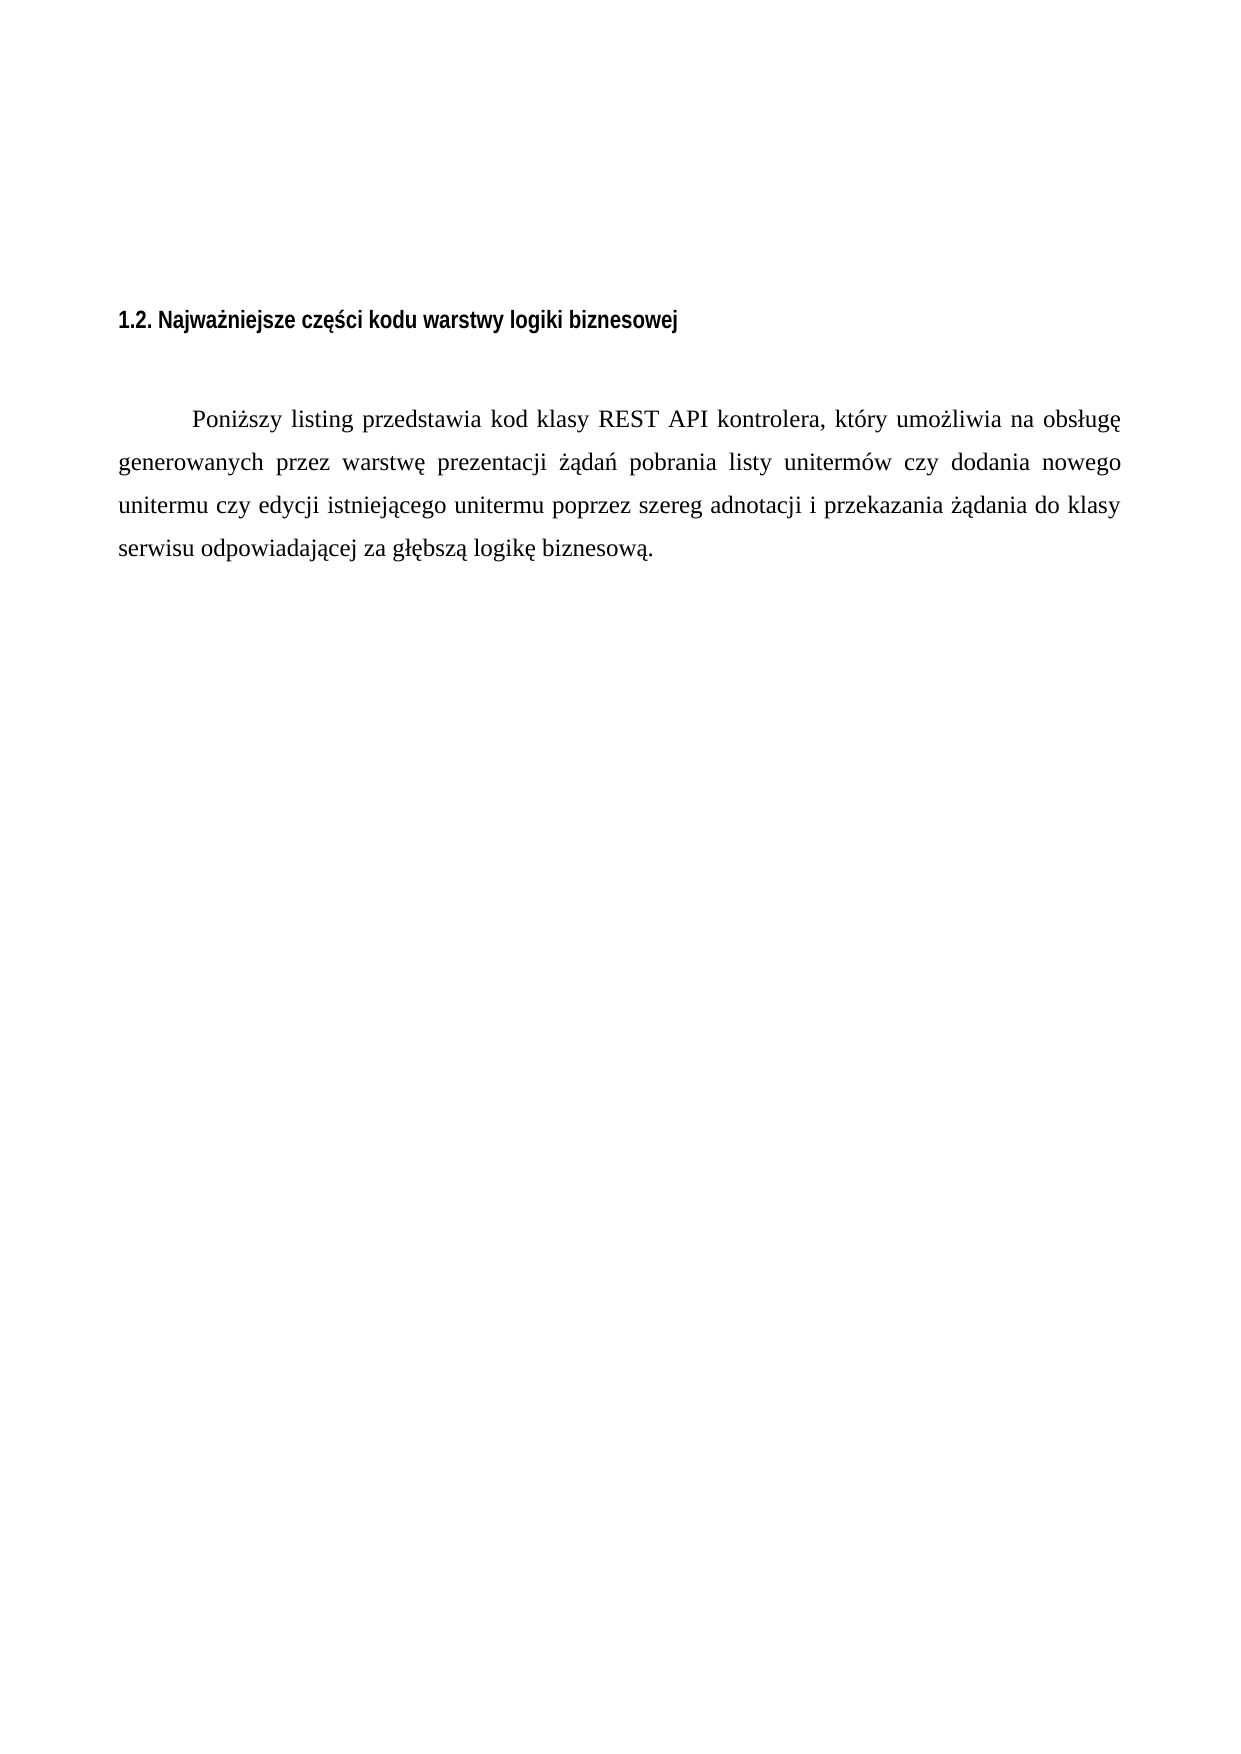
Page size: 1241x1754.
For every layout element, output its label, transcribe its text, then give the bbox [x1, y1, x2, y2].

subtitle 1.2. Najważniejsze części kodu warstwy logiki biznesowej [118, 305, 1122, 334]
text Poniższy listing przedstawia kod klasy REST API kontrolera, który umożliwia na obsługę generowanych przez warstwę prezentacji żądań pobrania listy unitermów czy dodania nowego unitermu czy edycji istniejącego unitermu poprzez szereg adnotacji i przekazania żądania do klasy serwisu odpowiadającej za głębszą logikę biznesową. [118, 404, 1122, 562]
